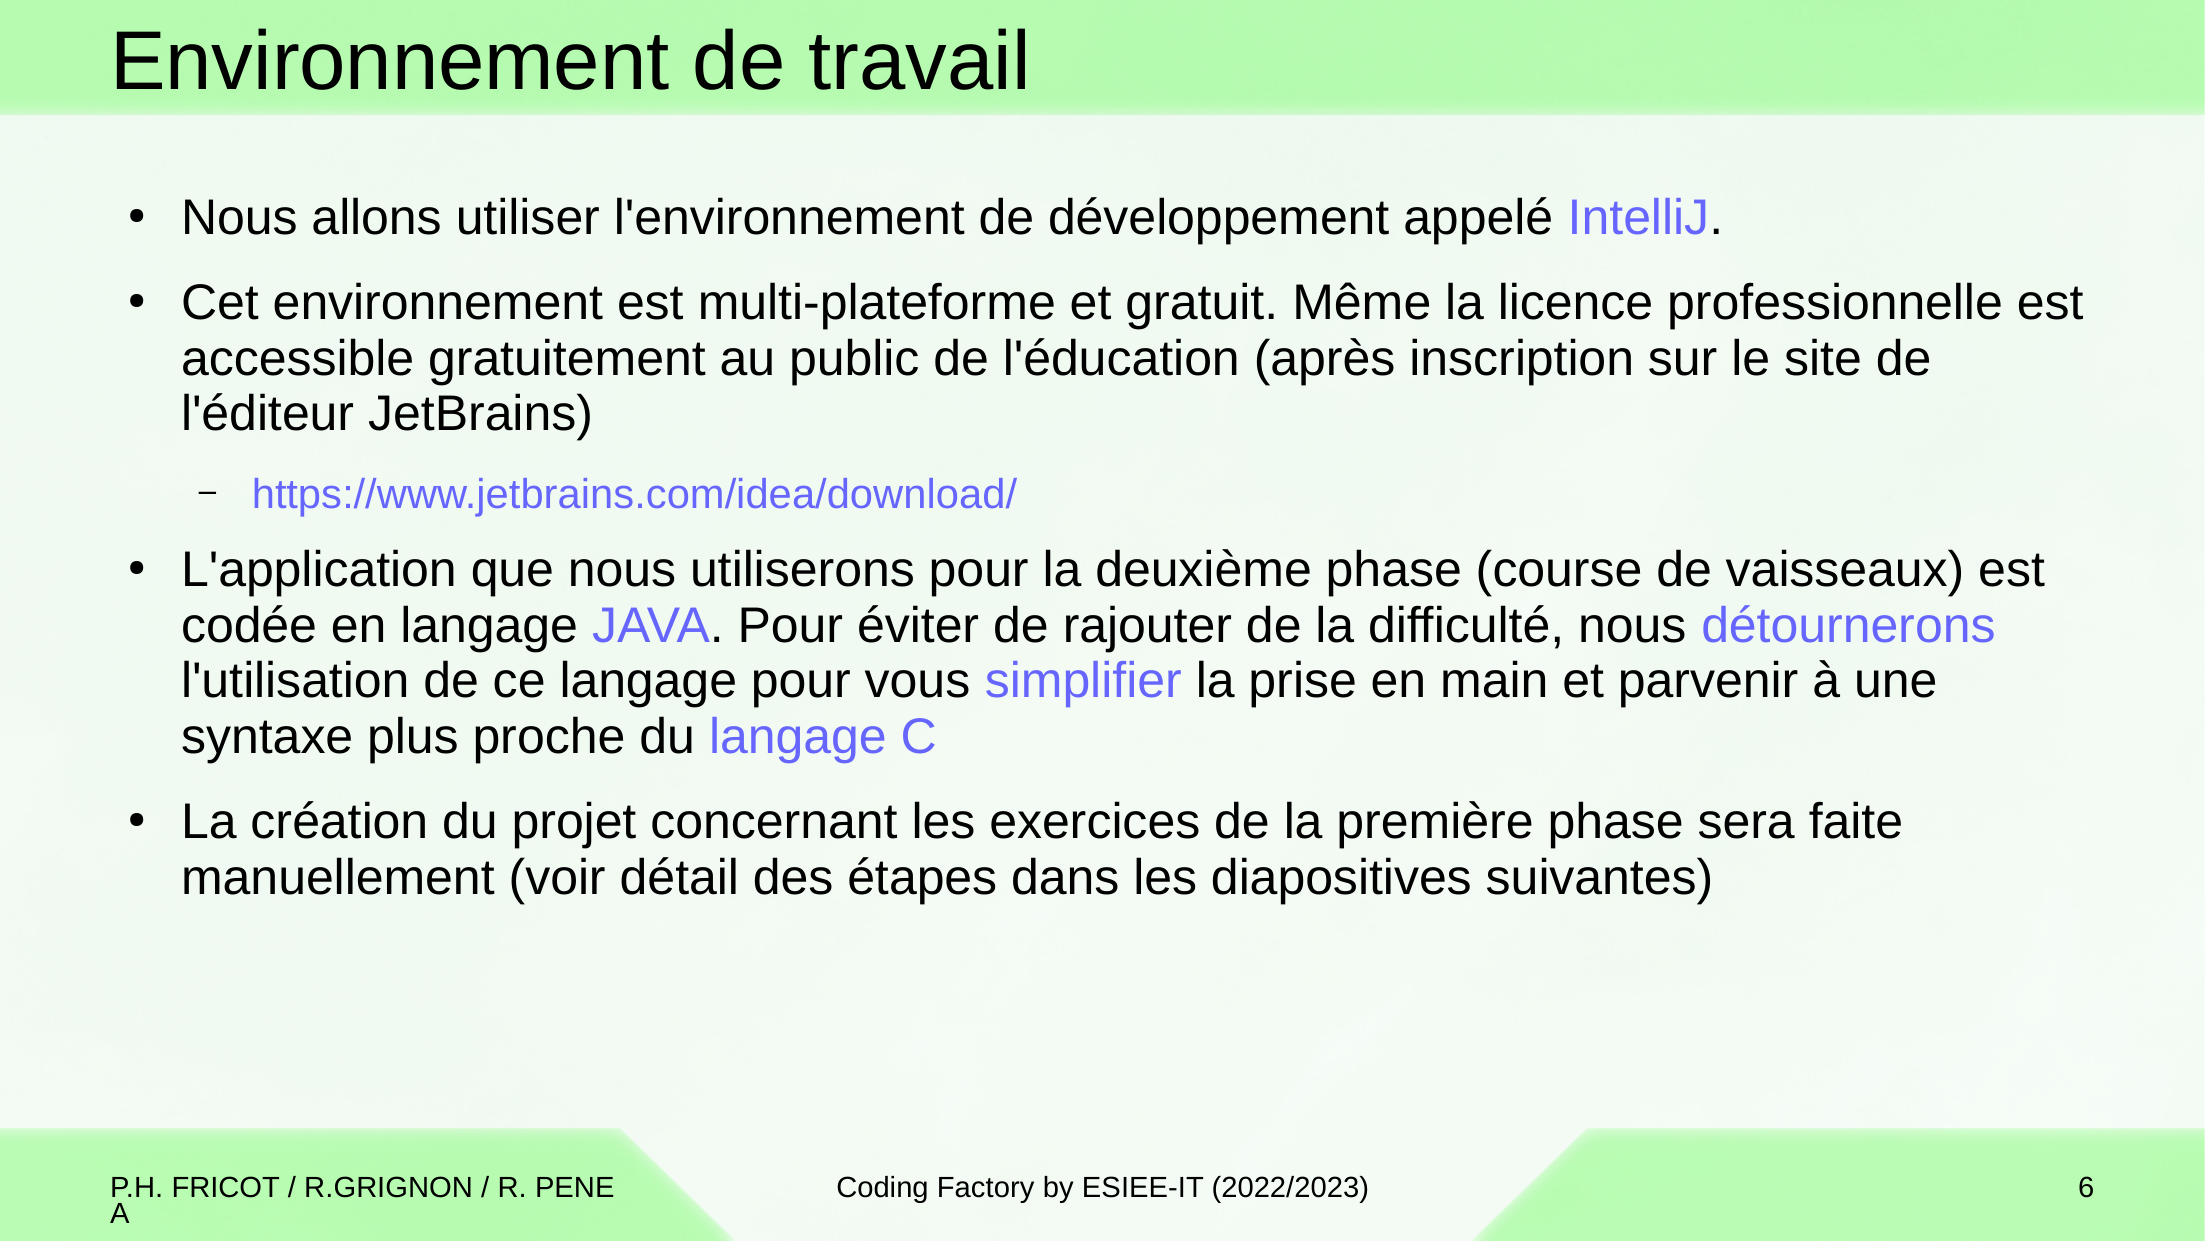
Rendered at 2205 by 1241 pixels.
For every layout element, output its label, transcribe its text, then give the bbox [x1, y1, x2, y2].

list Nous allons utiliser l'environnement de développement appelé IntelliJ. Cet environnement est multi-plateforme et gratuit. Même la licence professionnelle est accessible gratuitement au public de l'éducation (après inscription sur le site de l'éditeur JetBrains) https://www.jetbrains.com/idea/download/ L'application que nous utiliserons pour la deuxième phase (course de vaisseaux) est codée en langage JAVA. Pour éviter de rajouter de la difficulté, nous détournerons l'utilisation de ce langage pour vous simplifier la prise en main et parvenir à une syntaxe plus proche du langage C La création du projet concernant les exercices de la première phase sera faite manuellement (voir détail des étapes dans les diapositives suivantes) [110, 259, 2095, 1067]
title Environnement de travail [110, 49, 2095, 257]
picture [0, 0, 2205, 1241]
